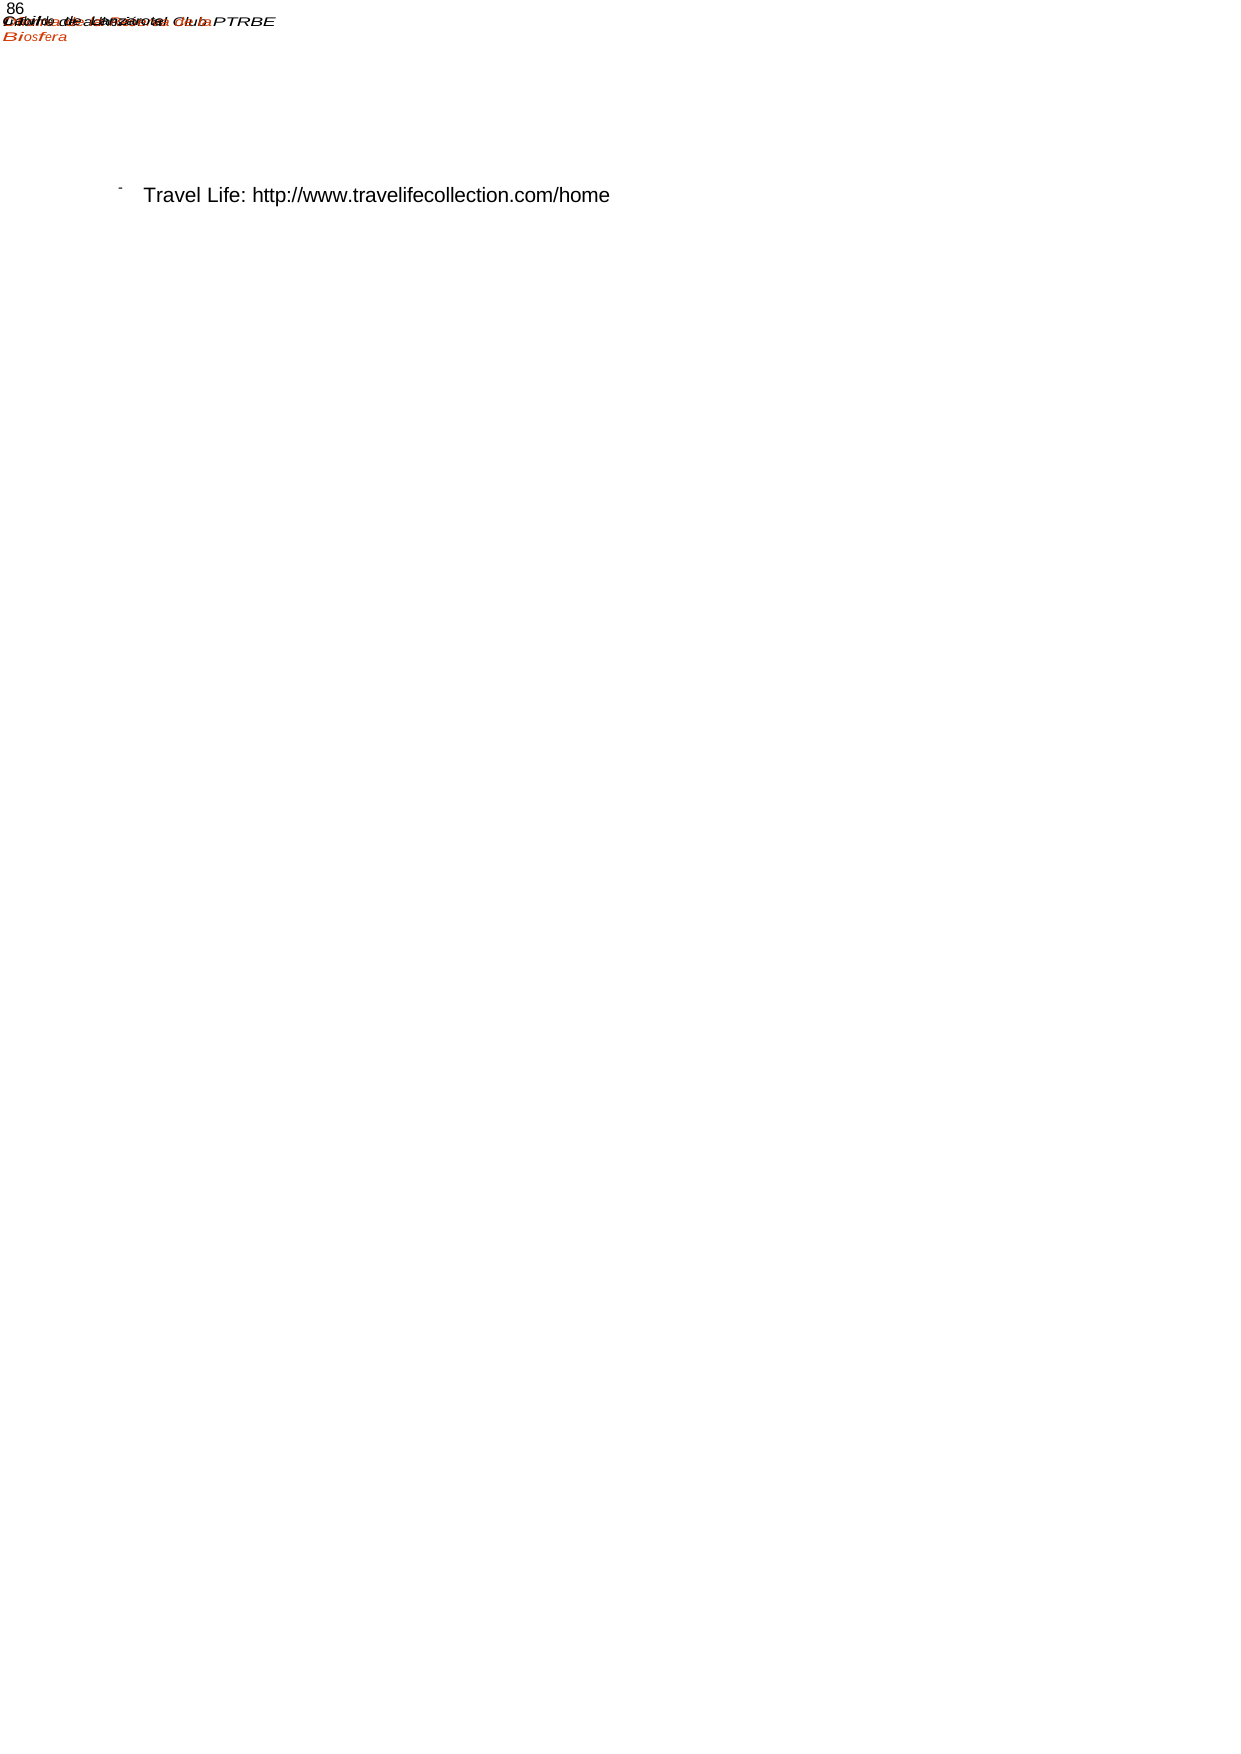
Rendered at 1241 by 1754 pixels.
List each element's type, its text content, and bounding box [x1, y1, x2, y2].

list Travel Life: http://www.travelifecollection.com/home [118, 179, 1136, 208]
